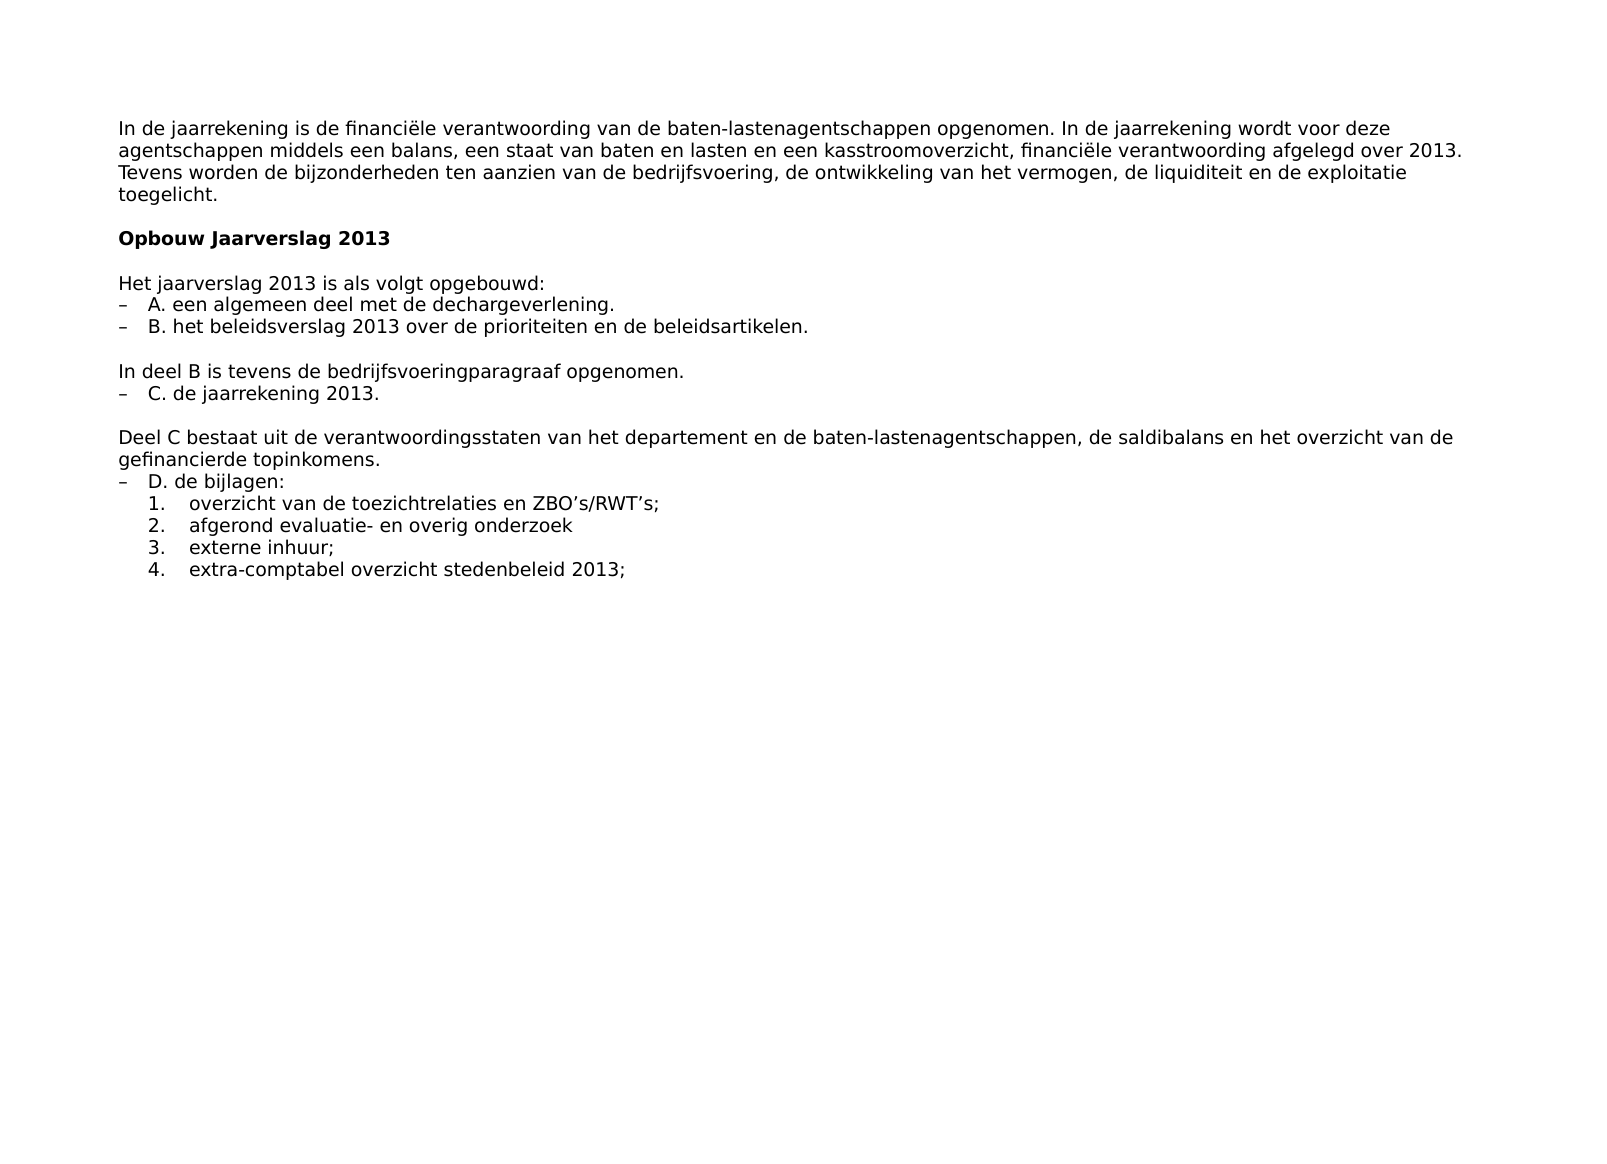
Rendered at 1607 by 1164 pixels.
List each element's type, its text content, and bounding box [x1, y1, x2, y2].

text 3. externe inhuur; [148, 537, 1488, 558]
text In de jaarrekening is de financiële verantwoording van de baten-lastenagentschappen opgenomen. In de jaarrekening wordt voor deze agentschappen middels een balans, een staat van baten en lasten en een kasstroomoverzicht, financiële verantwoording afgelegd over 2013. Tevens worden de bijzonderheden ten aanzien van de bedrijfsvoering, de ontwikkeling van het vermogen, de liquiditeit en de exploitatie toegelicht. [118, 118, 1488, 206]
subtitle Opbouw Jaarverslag 2013 [118, 228, 1488, 250]
text – D. de bijlagen: [118, 471, 1488, 493]
text Het jaarverslag 2013 is als volgt opgebouwd: [118, 272, 1488, 294]
text – A. een algemeen deel met de dechargeverlening. [118, 294, 1488, 316]
text 2. afgerond evaluatie- en overig onderzoek [148, 514, 1488, 537]
text In deel B is tevens de bedrijfsvoeringparagraaf opgenomen. [118, 361, 1488, 382]
text 4. extra-comptabel overzicht stedenbeleid 2013; [148, 558, 1488, 581]
text – B. het beleidsverslag 2013 over de prioriteiten en de beleidsartikelen. [118, 316, 1488, 338]
text – C. de jaarrekening 2013. [118, 382, 1488, 404]
text Deel C bestaat uit de verantwoordingsstaten van het departement en de baten-lastenagentschappen, de saldibalans en het overzicht van de gefinancierde topinkomens. [118, 427, 1488, 471]
text 1. overzicht van de toezichtrelaties en ZBO’s/RWT’s; [148, 493, 1488, 514]
